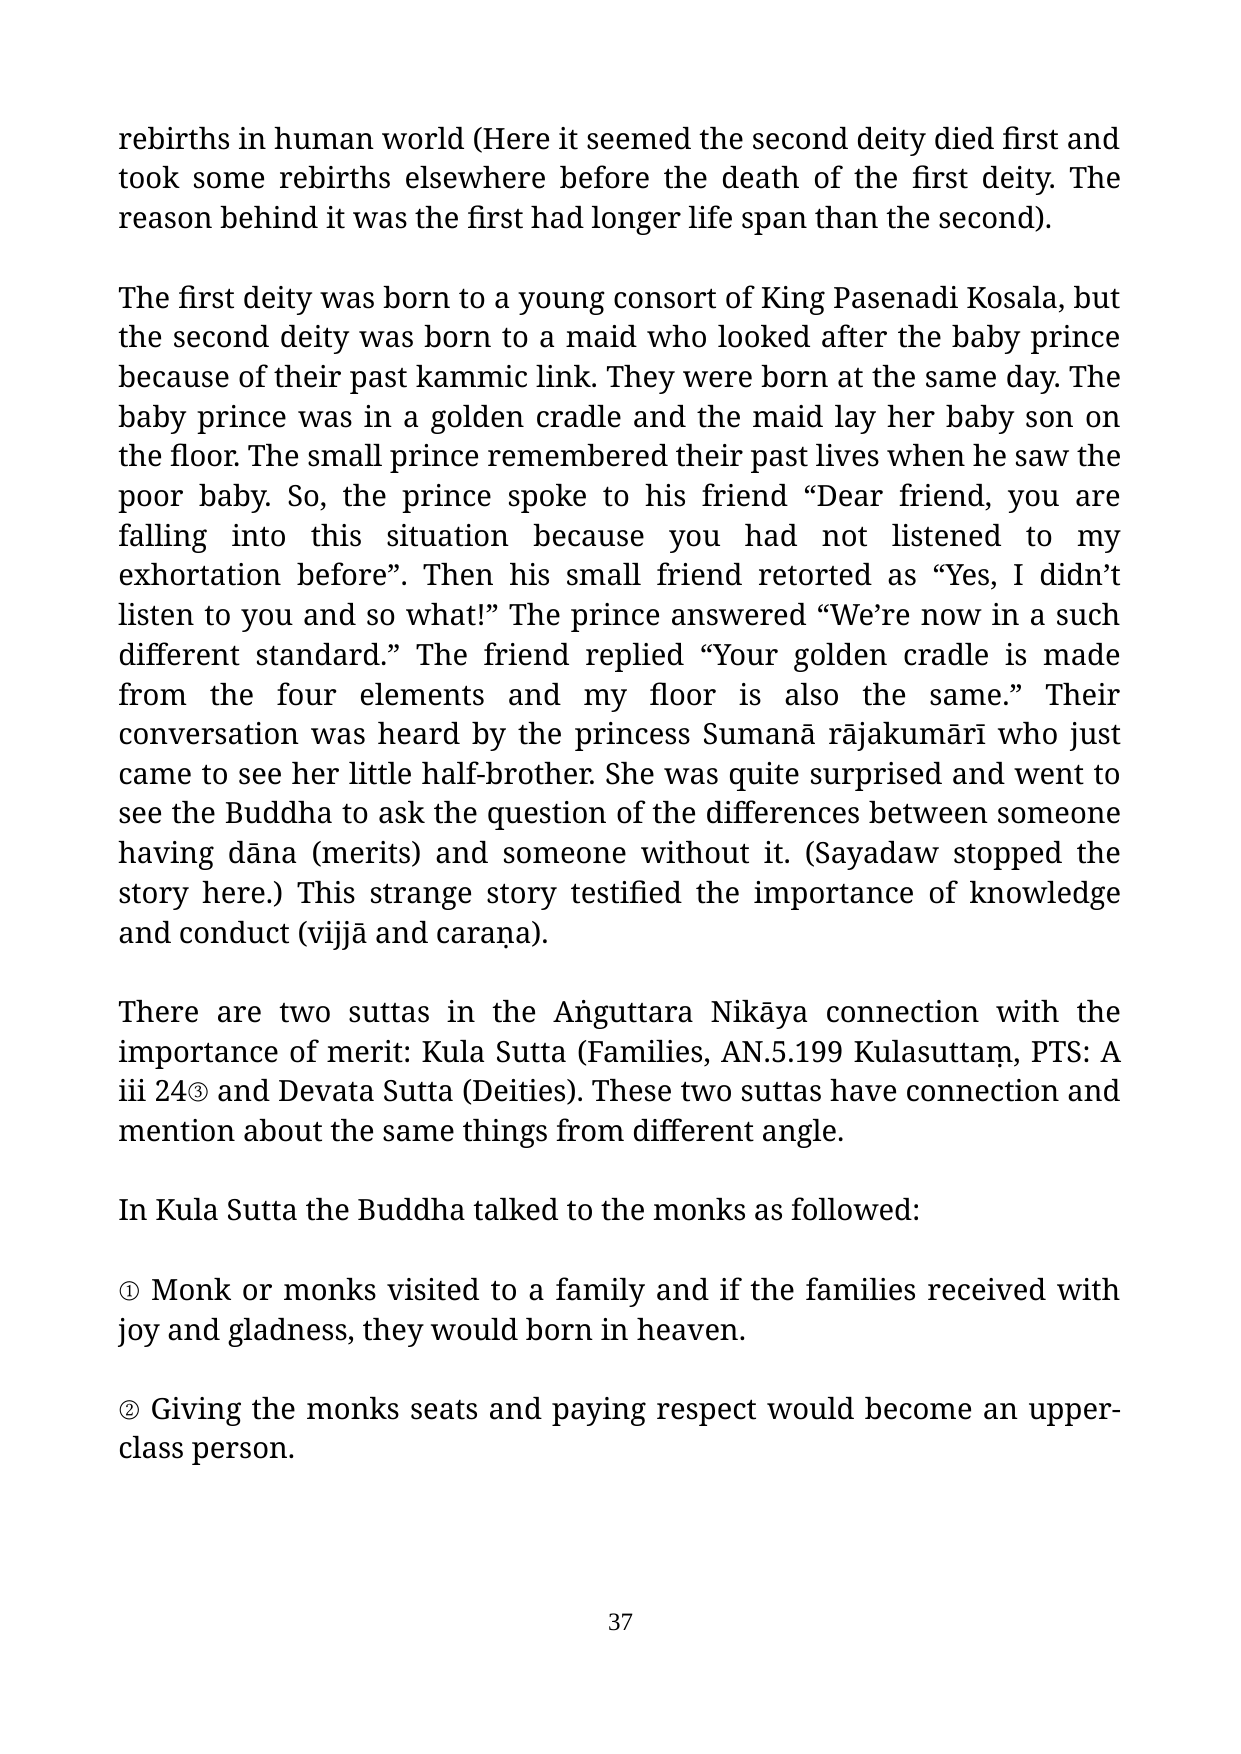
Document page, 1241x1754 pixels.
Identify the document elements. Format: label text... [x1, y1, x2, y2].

text ① Monk or monks visited to a family and if the families received with joy and gladness, they would born in heaven. [118, 1269, 1122, 1348]
text rebirths in human world (Here it seemed the second deity died first and took some rebirths elsewhere before the death of the first deity. The reason behind it was the first had longer life span than the second). [118, 118, 1122, 237]
text ② Giving the monks seats and paying respect would become an upper-class person. [118, 1388, 1122, 1467]
text There are two suttas in the Aṅguttara Nikāya connection with the importance of merit: Kula Sutta (Families, AN.5.199 Kulasuttaṃ, PTS: A iii 24③ and Devata Sutta (Deities). These two suttas have connection and mention about the same things from different angle. [118, 991, 1122, 1150]
text The first deity was born to a young consort of King Pasenadi Kosala, but the second deity was born to a maid who looked after the baby prince because of their past kammic link. They were born at the same day. The baby prince was in a golden cradle and the maid lay her baby son on the floor. The small prince remembered their past lives when he saw the poor baby. So, the prince spoke to his friend “Dear friend, you are falling into this situation because you had not listened to my exhortation before”. Then his small friend retorted as “Yes, I didn’t listen to you and so what!” The prince answered “We’re now in a such different standard.” The friend replied “Your golden cradle is made from the four elements and my floor is also the same.” Their conversation was heard by the princess Sumanā rājakumārī who just came to see her little half-brother. She was quite surprised and went to see the Buddha to ask the question of the differences between someone having dāna (merits) and someone without it. (Sayadaw stopped the story here.) This strange story testified the importance of knowledge and conduct (vijjā and caraṇa). [118, 277, 1122, 952]
text In Kula Sutta the Buddha talked to the monks as followed: [118, 1190, 1122, 1229]
